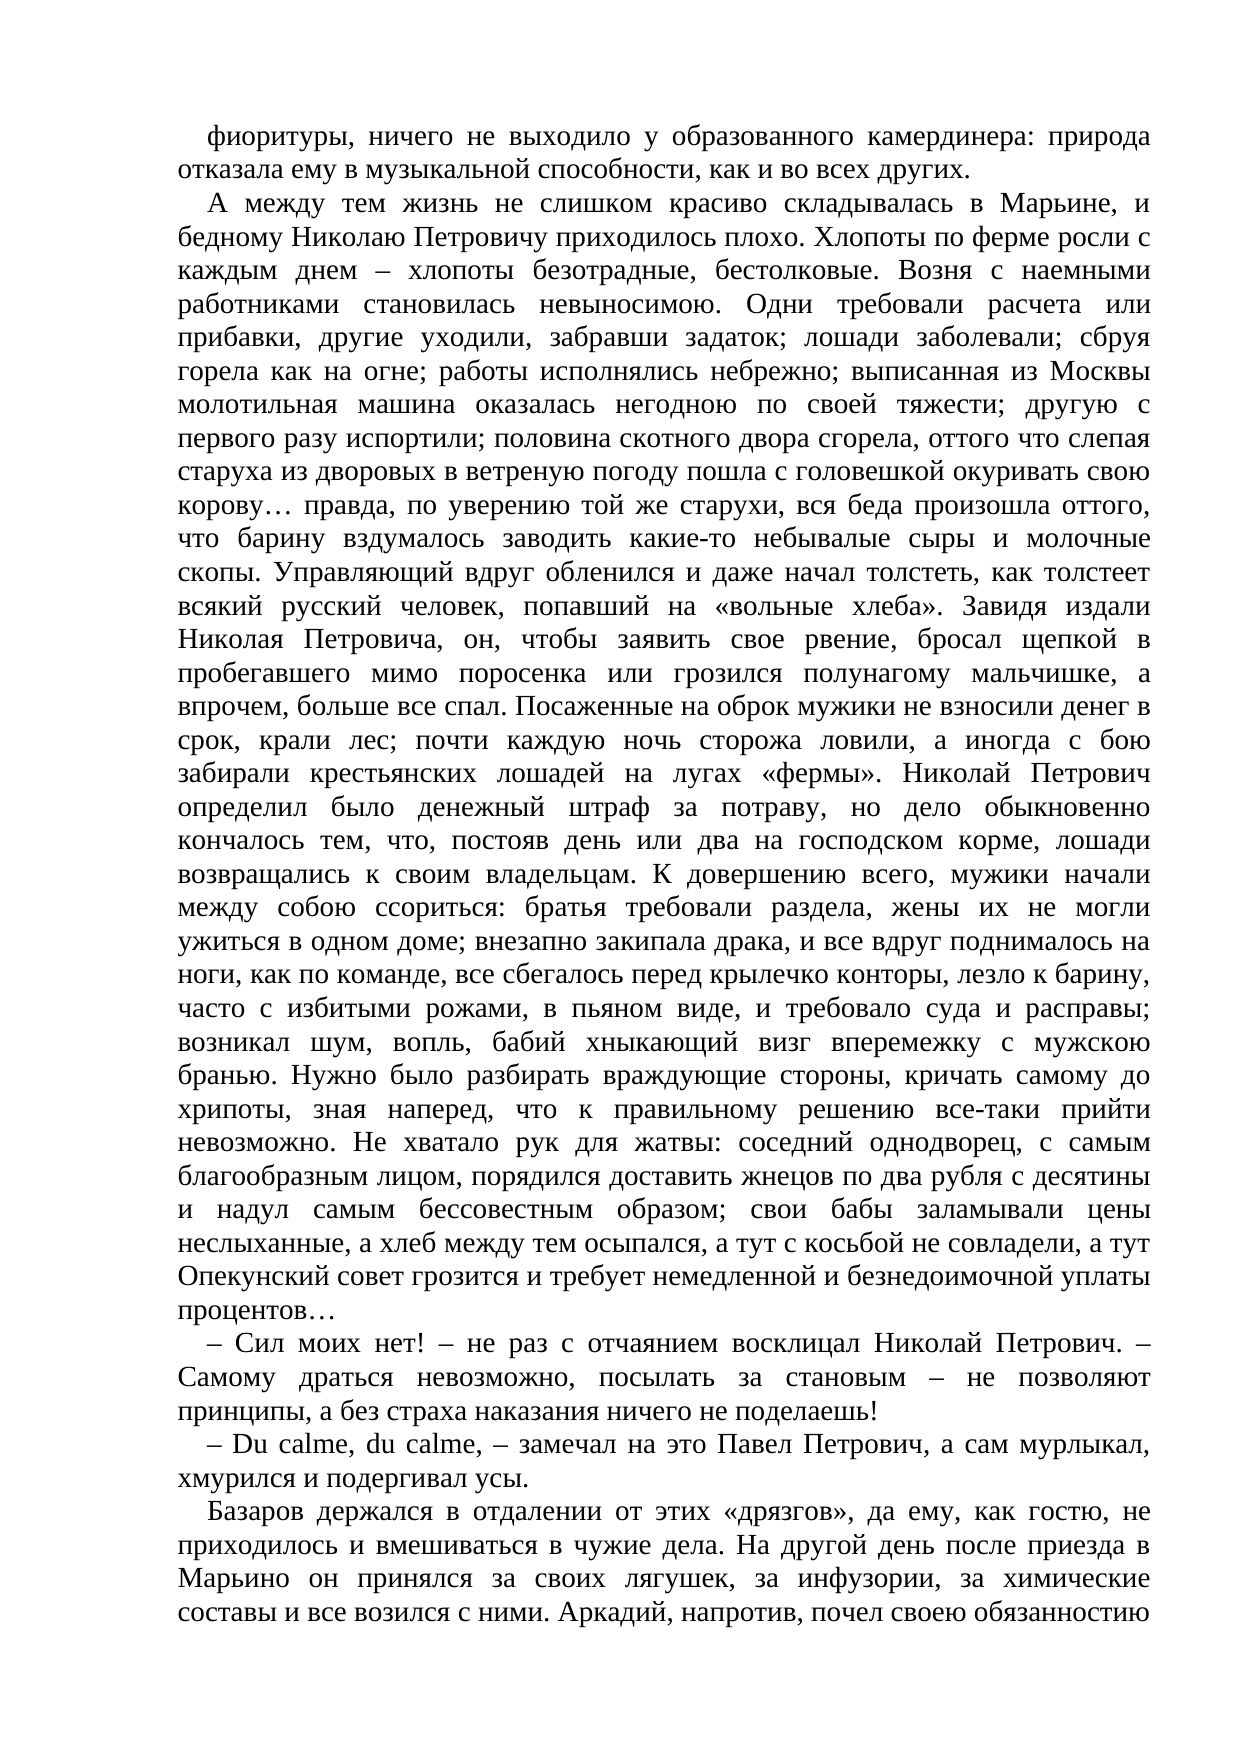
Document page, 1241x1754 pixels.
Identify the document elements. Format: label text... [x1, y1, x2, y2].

text Базаров держался в отдалении от этих «дрязгов», да ему, как гостю, не приходилось и вмешиваться в чужие дела. На другой день после приезда в Марьино он принялся за своих лягушек, за инфузории, за химические составы и все возился с ними. Аркадий, напротив, почел своею обязанностию [177, 1493, 1152, 1627]
text А между тем жизнь не слишком красиво складывалась в Марьине, и бедному Николаю Петровичу приходилось плохо. Хлопоты по ферме росли с каждым днем – хлопоты безотрадные, бестолковые. Возня с наемными работниками становилась невыносимою. Одни требовали расчета или прибавки, другие уходили, забравши задаток; лошади заболевали; сбруя горела как на огне; работы исполнялись небрежно; выписанная из Москвы молотильная машина оказалась негодною по своей тяжести; другую с первого разу испортили; половина скотного двора сгорела, оттого что слепая старуха из дворовых в ветреную погоду пошла с головешкой окуривать свою корову… правда, по уверению той же старухи, вся беда произошла оттого, что барину вздумалось заводить какие-то небывалые сыры и молочные скопы. Управляющий вдруг обленился и даже начал толстеть, как толстеет всякий русский человек, попавший на «вольные хлеба». Завидя издали Николая Петровича, он, чтобы заявить свое рвение, бросал щепкой в пробегавшего мимо поросенка или грозился полунагому мальчишке, а впрочем, больше все спал. Посаженные на оброк мужики не взносили денег в срок, крали лес; почти каждую ночь сторожа ловили, а иногда с бою забирали крестьянских лошадей на лугах «фермы». Николай Петрович определил было денежный штраф за потраву, но дело обыкновенно кончалось тем, что, постояв день или два на господском корме, лошади возвращались к своим владельцам. К довершению всего, мужики начали между собою ссориться: братья требовали раздела, жены их не могли ужиться в одном доме; внезапно закипала драка, и все вдруг поднималось на ноги, как по команде, все сбегалось перед крылечко конторы, лезло к барину, часто с избитыми рожами, в пьяном виде, и требовало суда и расправы; возникал шум, вопль, бабий хныкающий визг вперемежку с мужскою бранью. Нужно было разбирать враждующие стороны, кричать самому до хрипоты, зная наперед, что к правильному решению все-таки прийти невозможно. Не хватало рук для жатвы: соседний однодворец, с самым благообразным лицом, порядился доставить жнецов по два рубля с десятины и надул самым бессовестным образом; свои бабы заламывали цены неслыханные, а хлеб между тем осыпался, а тут с косьбой не совладели, а тут Опекунский совет грозится и требует немедленной и безнедоимочной уплаты процентов… [177, 185, 1152, 1326]
text фиоритуры, ничего не выходило у образованного камердинера: природа отказала ему в музыкальной способности, как и во всех других. [177, 118, 1152, 185]
text – Du calme, du calme, – замечал на это Павел Петрович, а сам мурлыкал, хмурился и подергивал усы. [177, 1426, 1152, 1493]
text – Сил моих нет! – не раз с отчаянием восклицал Николай Петрович. – Самому драться невозможно, посылать за становым – не позволяют принципы, а без страха наказания ничего не поделаешь! [177, 1326, 1152, 1426]
